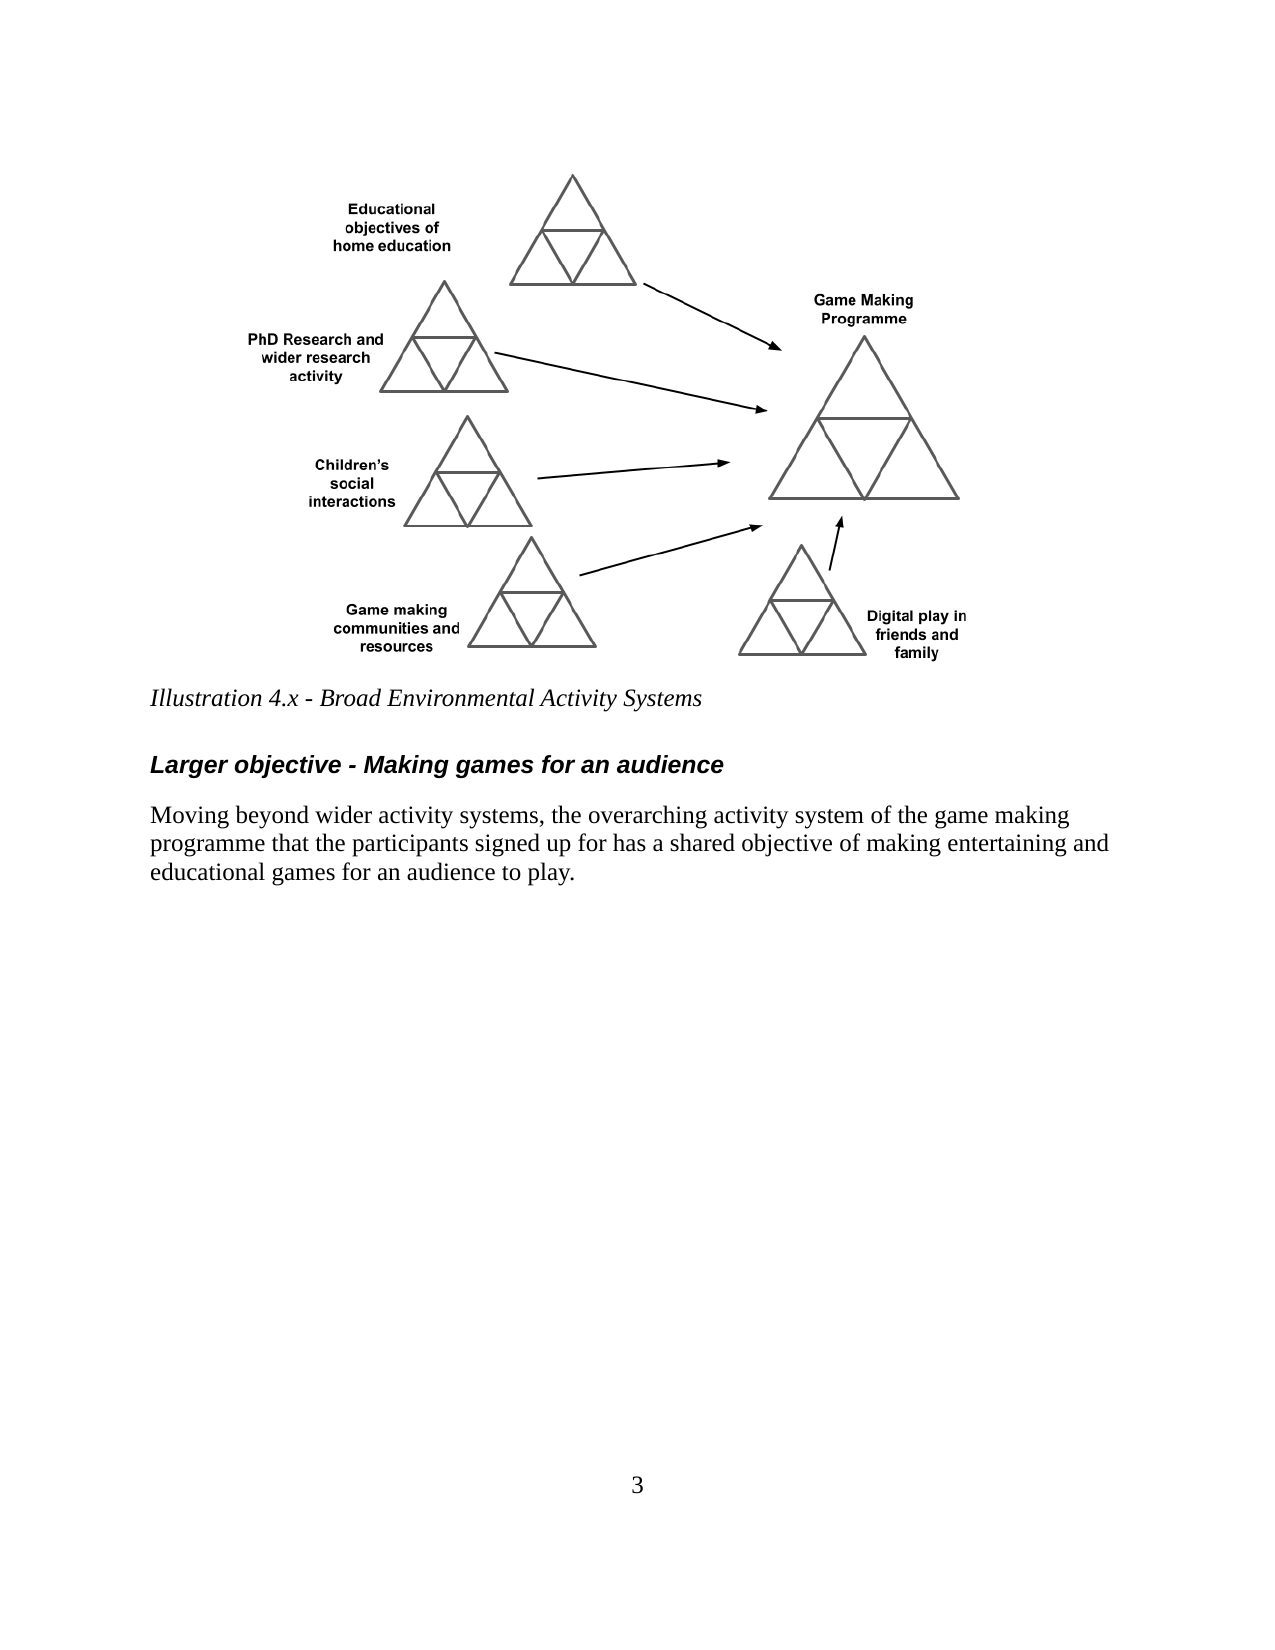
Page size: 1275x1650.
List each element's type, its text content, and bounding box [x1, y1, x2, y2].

subtitle Larger objective - Making games for an audience [150, 750, 1125, 778]
picture [150, 150, 1077, 671]
text Moving beyond wider activity systems, the overarching activity system of the game making programme that the participants signed up for has a shared objective of making entertaining and educational games for an audience to play. [150, 800, 1125, 886]
text Illustration 4.x - Broad Environmental Activity Systems [150, 683, 1125, 712]
